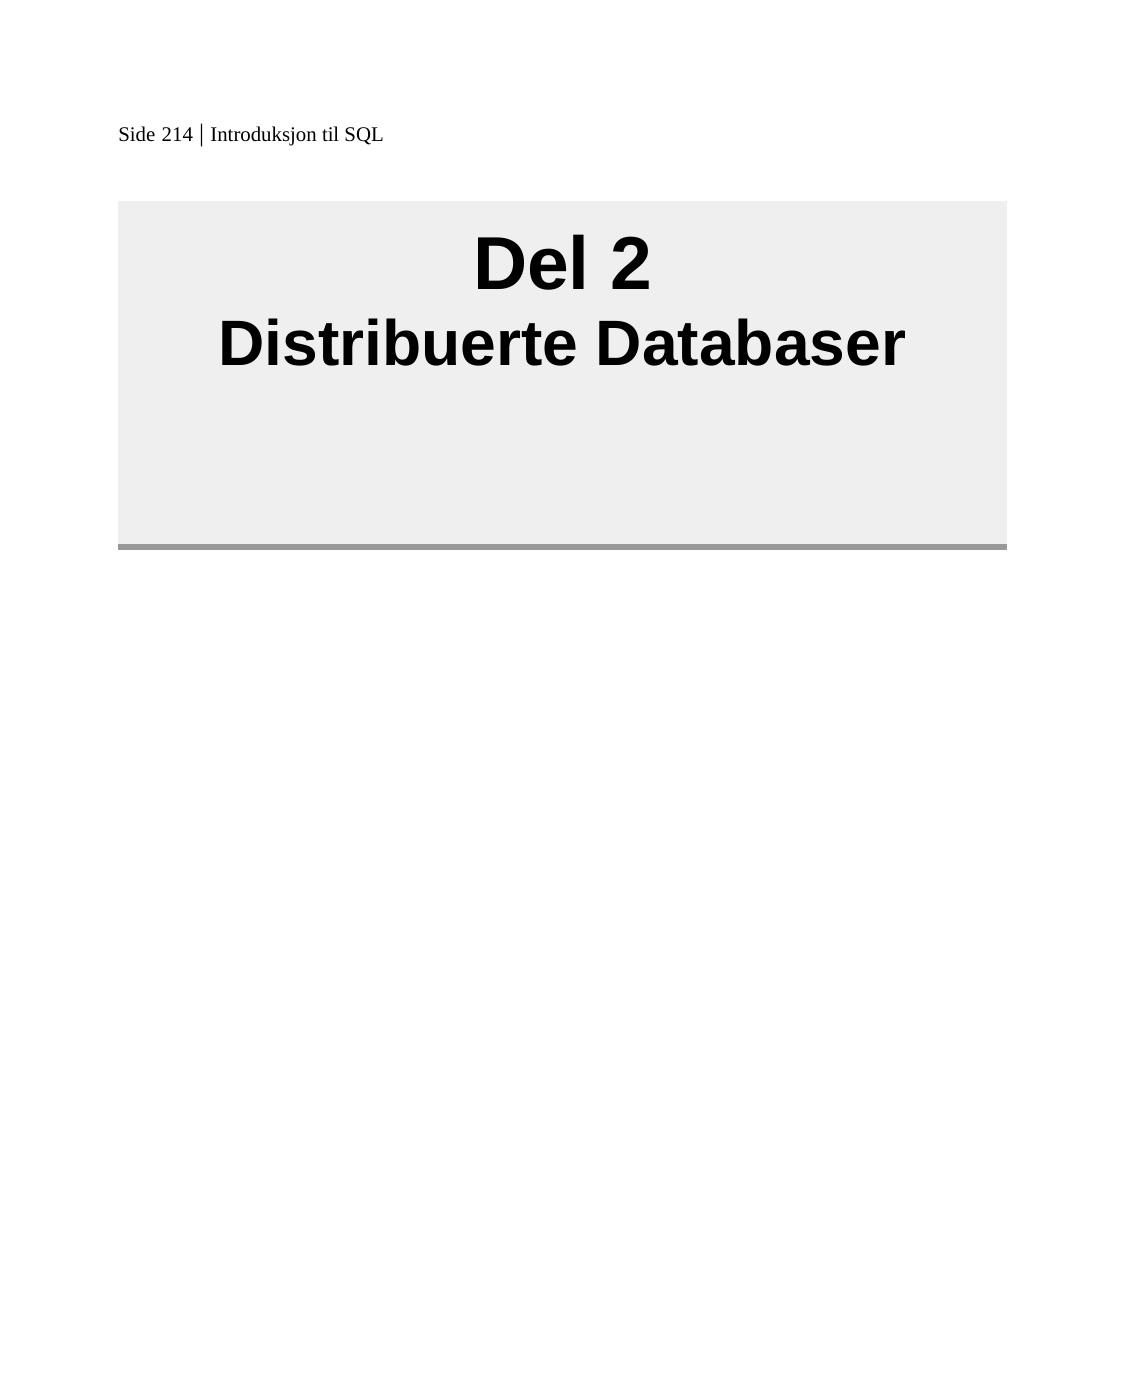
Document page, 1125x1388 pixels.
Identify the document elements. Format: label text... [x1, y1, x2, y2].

subtitle Del 2 Distribuerte Databaser [118, 201, 1007, 544]
